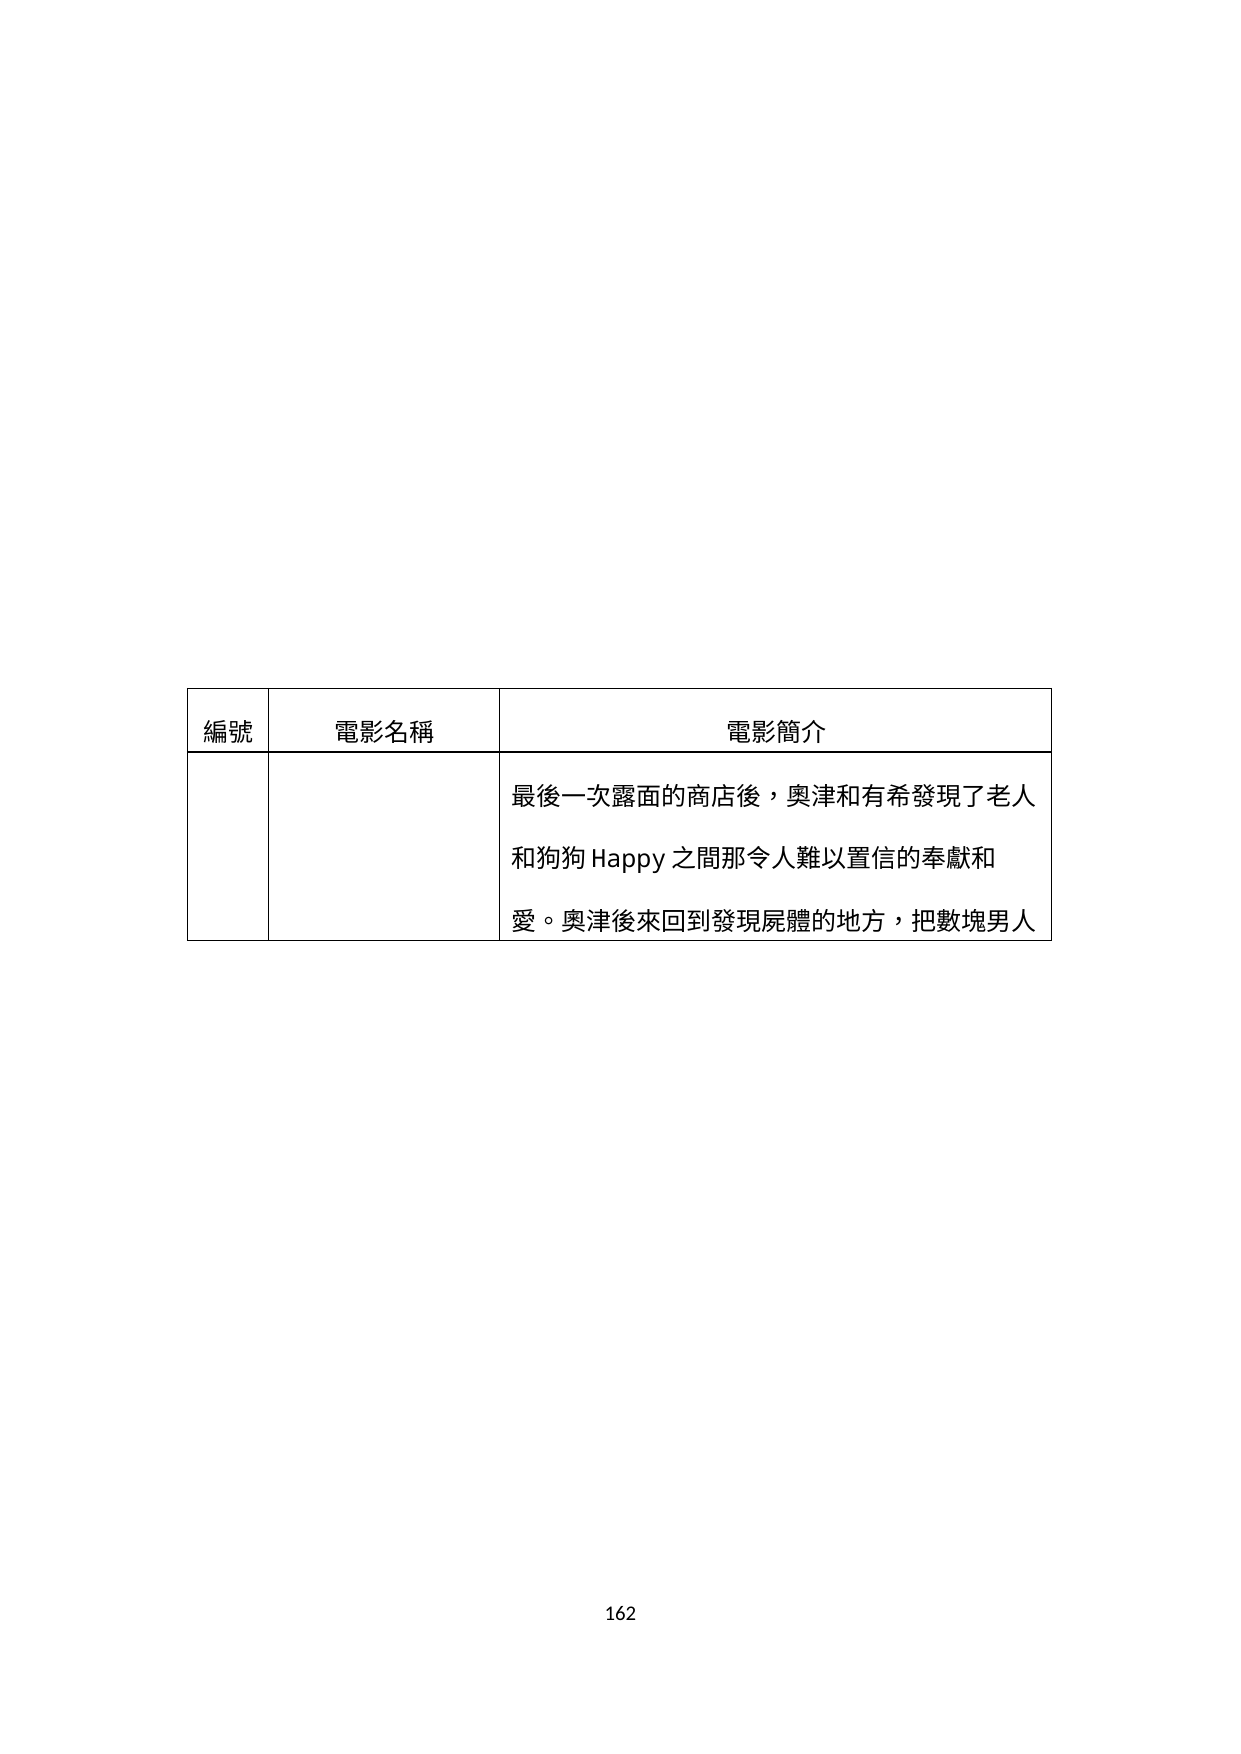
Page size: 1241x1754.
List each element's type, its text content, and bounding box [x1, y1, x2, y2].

table_header 電影簡介 [500, 689, 1051, 751]
table_cell [269, 753, 499, 940]
table_header 電影名稱 [269, 689, 499, 751]
table_header 編號 [188, 689, 268, 751]
table_cell 最後一次露面的商店後，奧津和有希發現了老人和狗狗Happy之間那令人難以置信的奉獻和愛。奧津後來回到發現屍體的地方，把數塊男人 [500, 753, 1051, 940]
table_cell [188, 753, 268, 940]
